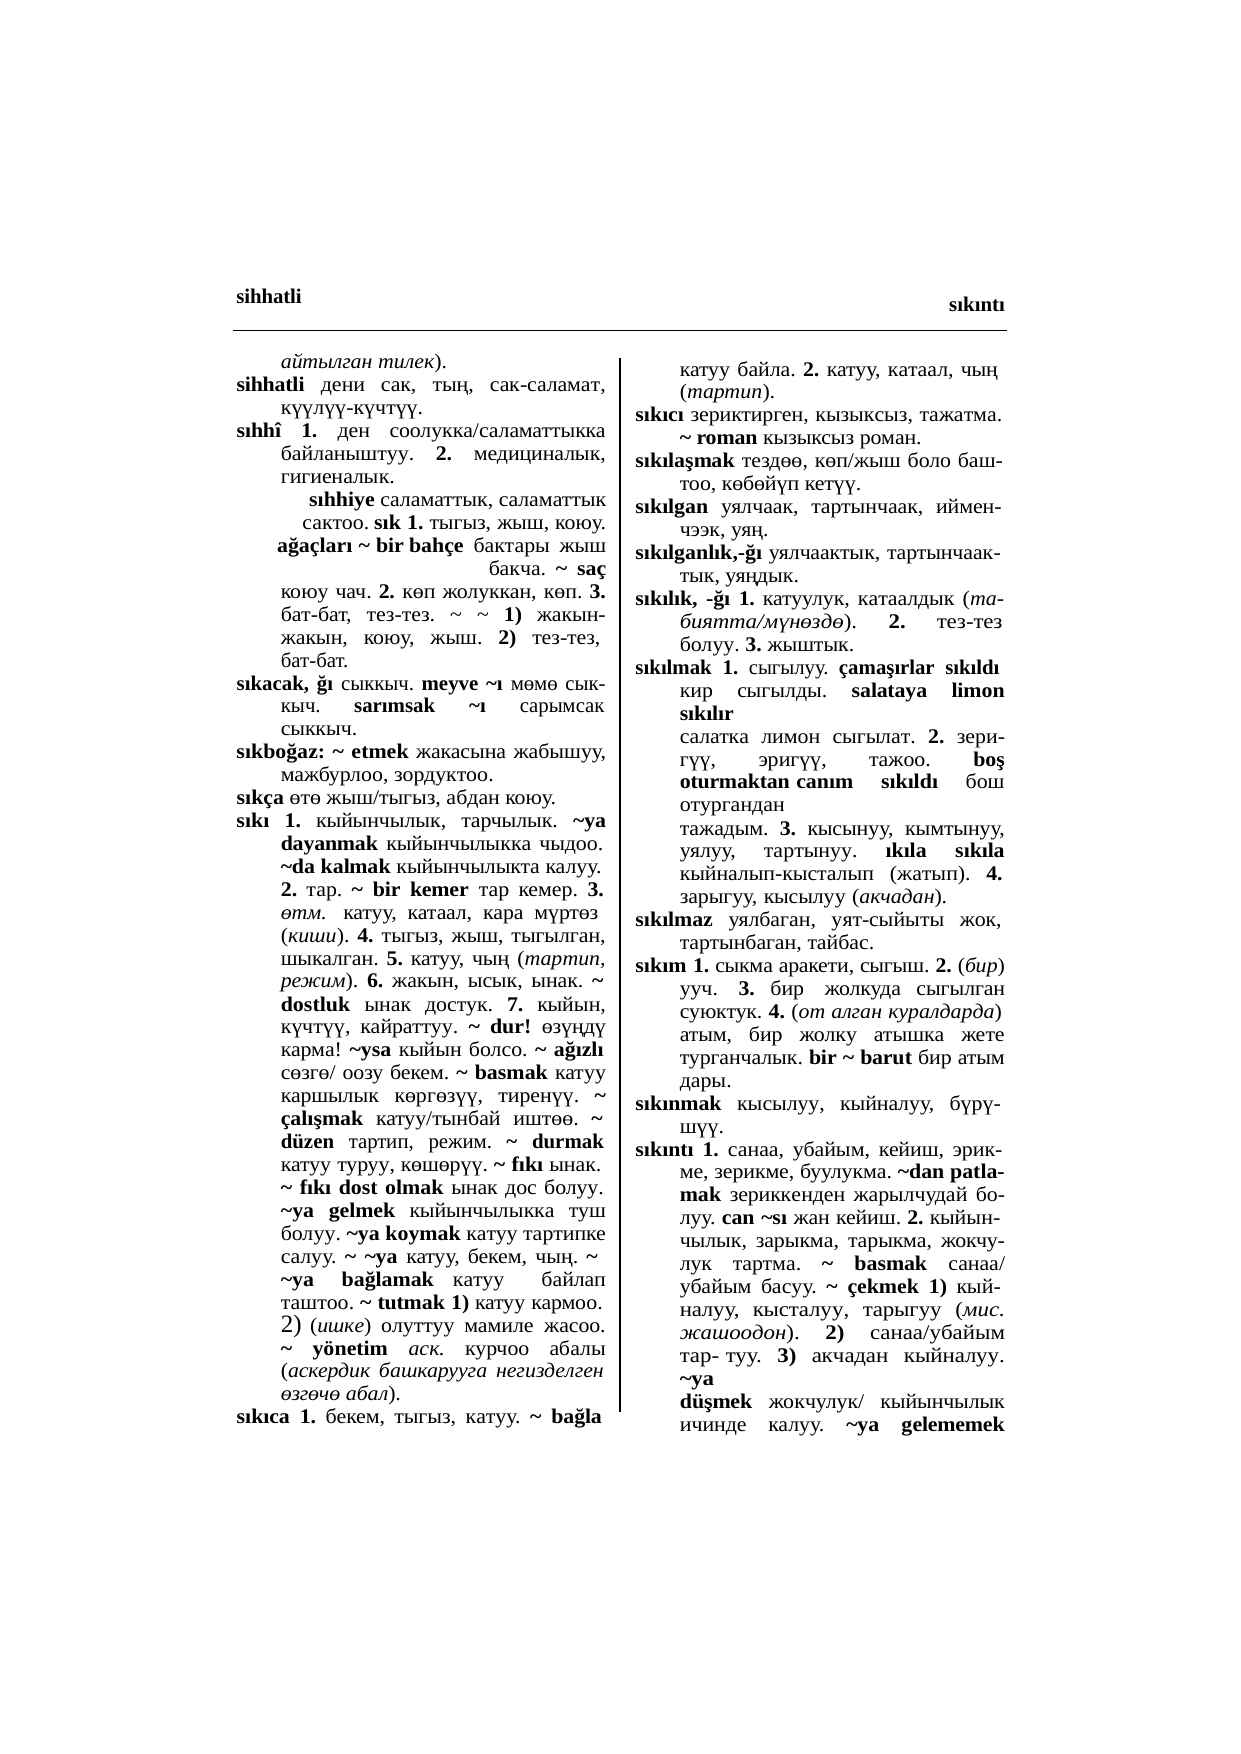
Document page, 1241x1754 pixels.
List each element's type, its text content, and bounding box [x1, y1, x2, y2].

text ~ya bağlamak катуу байлап таштоо. ~ tutmak 1) катуу кармоо. [281, 1268, 606, 1314]
text тажадым. 3. кысынуу, кымтынуу, уялуу, тартынуу. ıkıla sıkıla кыйналып-кысталып (жатып). 4. [679, 817, 1005, 885]
text sıkı 1. кыйынчылык, тарчылык. ~ya dayanmak кыйынчылыкка чыдоо. [236, 809, 606, 855]
text sıkım 1. сыкма аракети, сыгыш. 2. (бир) ууч. 3. бир жолкуда сыгылган суюктук. 4. (от алган куралдарда) [635, 954, 1005, 1023]
list (ишке) олуттуу мамиле жасоо. [281, 1314, 606, 1337]
text сөзгө/ оозу бекем. ~ basmak катуу каршылык көргөзүү, тиренүү. ~ çalışmak катуу/тынбай иштөө. ~ [281, 1061, 606, 1130]
text sıkılmaz уялбаган, уят-сыйыты жок, тартынбаган, тайбас. [635, 908, 1065, 954]
text болуу. 3. жыштык. [679, 633, 855, 656]
text sıkıntı [888, 292, 1065, 316]
text зарыгуу, кысылуу (акчадан). [679, 885, 952, 908]
text 2. тар. ~ bir kemer тар кемер. 3. [281, 878, 606, 901]
text тык, уяңдык. [679, 564, 801, 587]
text ~ yönetim аск. курчоо абалы (аскердик башкарууга негизделген өзгөчө абал). [281, 1337, 606, 1405]
text sıkça өтө жыш/тыгыз, абдан коюу. [236, 786, 606, 809]
text катуу туруу, көшөрүү. ~ fıkı ынак. [281, 1153, 606, 1176]
text кир сыгылды. salataya limon sıkılır [679, 679, 1004, 725]
text sıkılganlık,-ğı уялчаактык, тартынчаак- [635, 541, 1065, 564]
text sıkınmak кысылуу, кыйналуу, бүрү- шүү. [635, 1092, 1005, 1138]
text düzen тартип, режим. ~ durmak [281, 1130, 606, 1153]
text налуу, кысталуу, тарыгуу (мис. жашоодон). 2) санаа/убайым тар- туу. 3) акчадан кыйналуу. ~ya [679, 1298, 1005, 1390]
text sıkılaşmak тездөө, көп/жыш боло баш- тоо, көбөйүп кетүү. [635, 449, 1037, 495]
text атым, бир жолку атышка жете турганчалык. bir ~ barut бир атым дары. [679, 1023, 1005, 1092]
text sıkılgan уялчаак, тартынчаак, иймен- чээк, уяң. [635, 495, 1033, 541]
text коюу чач. 2. көп жолуккан, көп. 3. бат-бат, тез-тез. ~ ~ 1) жакын- жакын, коюу, жыш. 2) тез-тез, [281, 580, 606, 649]
text (киши). 4. тыгыз, жыш, тыгылган, шыкалган. 5. катуу, чың (тартип, режим). 6. жакын, ысык, ынак. ~ [281, 924, 606, 992]
text sıkıntı 1. санаа, убайым, кейиш, эрик- [635, 1138, 1038, 1161]
text өтм. катуу, катаал, кара мүртөз [281, 901, 606, 924]
text sıkılmak 1. сыгылуу. çamaşırlar sıkıldı [635, 656, 1060, 679]
text sıkacak, ğı сыккыч. meyve ~ı мөмө сык- кыч. sarımsak ~ı сарымсак [236, 672, 606, 717]
text ме, зерикме, буулукма. ~dan patla- mak зериккенден жарылчудай бо- луу. can ~sı жан кейиш. 2. кыйын- [679, 1161, 1005, 1229]
text sihhatli [236, 284, 303, 308]
text чылык, зарыкма, тарыкма, жокчу- лук тартма. ~ basmak санаа/ убайым басуу. ~ çekmek 1) кый- [679, 1229, 1005, 1298]
text ~ fıkı dost olmak ынак дос болуу. [281, 1176, 606, 1199]
text sıkılık, -ğı 1. катуулук, катаалдык (та- [635, 587, 1038, 610]
text sihhatli дени сак, тың, сак-саламат, күүлүү-күчтүү. [236, 373, 606, 419]
text айтылган тилек). [281, 349, 447, 373]
text düşmek жокчулук/ кыйынчылык ичинде калуу. ~ya gelememek [679, 1390, 1005, 1436]
text сыккыч. [281, 717, 358, 740]
text салатка лимон сыгылат. 2. зери- гүү, эригүү, тажоо. boş oturmaktan canım sıkıldı бош отургандан [679, 725, 1005, 816]
text sıhhî 1. ден соолукка/саламаттыкка байланыштуу. 2. медициналык, гигиеналык. [236, 419, 606, 488]
text sıkıca 1. бекем, тыгыз, катуу. ~ bağla [236, 1405, 606, 1428]
text ~da kalmak кыйынчылыкта калуу. [281, 855, 606, 878]
text sıkboğaz: ~ etmek жакасына жабышуу, мажбурлоо, зордуктоо. [236, 740, 606, 786]
text ~ roman кызыксыз роман. [679, 426, 922, 449]
text бат-бат. [281, 649, 354, 672]
text биятта/мүнөздө). 2. тез-тез [679, 610, 1004, 633]
text sıkıcı зериктирген, кызыксыз, тажатма. [635, 403, 1065, 426]
text ~ya gelmek кыйынчылыкка туш болуу. ~ya koymak катуу тартипке салуу. ~ ~ya катуу, бекем, чың. ~ [281, 1199, 606, 1268]
text катуу байла. 2. катуу, катаал, чың [679, 357, 1004, 381]
text sıhhiye саламаттык, саламаттык сактоо. sık 1. тыгыз, жыш, коюу. ağaçları ~ bir bahçe бактары жыш бакча. ~ saç [236, 488, 606, 580]
text (тартип). [679, 381, 778, 403]
text dostluk ынак достук. 7. кыйын, күчтүү, кайраттуу. ~ dur! өзүңдү карма! ~ysa кыйын болсо. ~ ağızlı [281, 993, 606, 1061]
